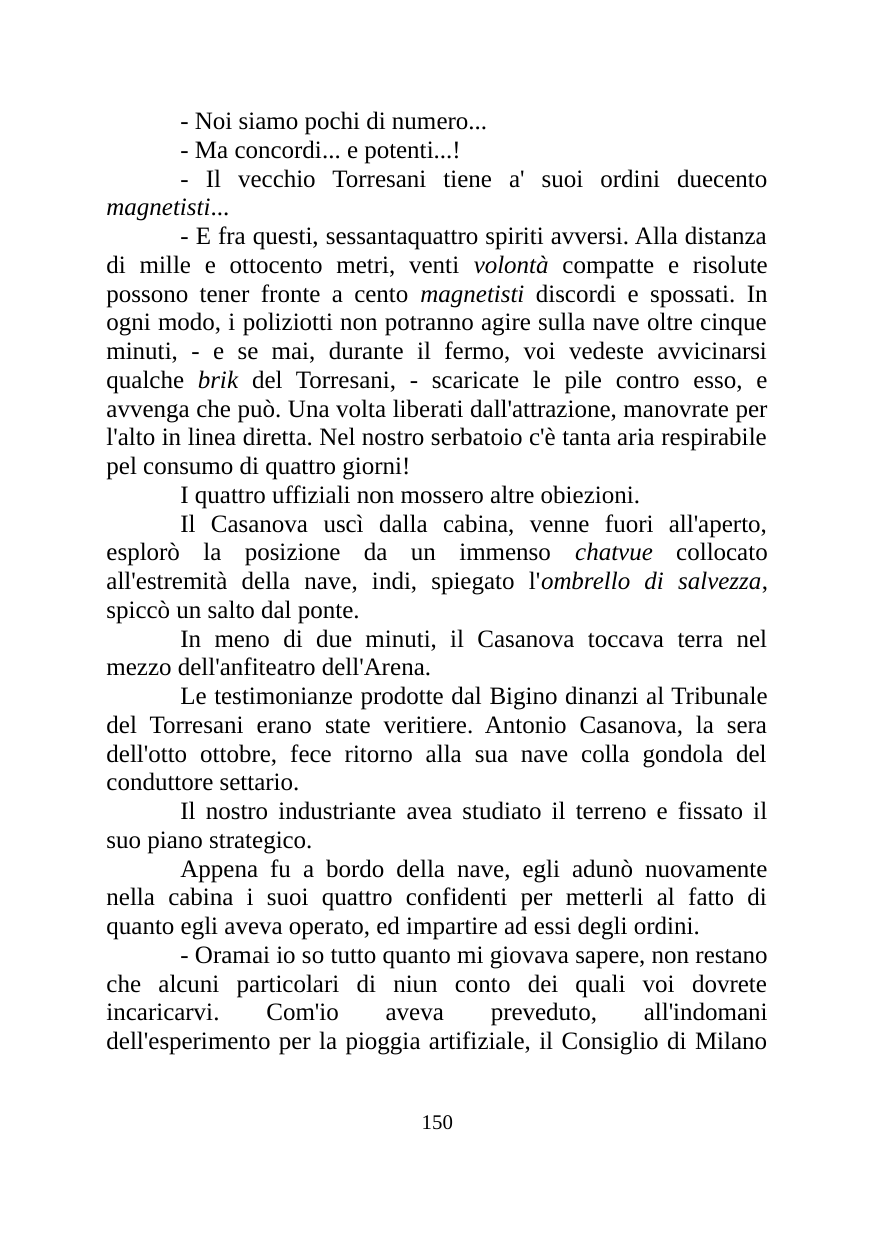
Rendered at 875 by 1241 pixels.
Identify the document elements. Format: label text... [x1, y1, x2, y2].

text - Noi siamo pochi di numero... [106, 106, 768, 135]
text - Il vecchio Torresani tiene a' suoi ordini duecento magnetisti... [106, 164, 768, 221]
text - Ma concordi... e potenti...! [106, 135, 768, 164]
text Il Casanova uscì dalla cabina, venne fuori all'aperto, esplorò la posizione da un immenso chatvue collocato all'estremità della nave, indi, spiegato l'ombrello di salvezza, spiccò un salto dal ponte. [106, 509, 768, 624]
text I quattro uffiziali non mossero altre obiezioni. [106, 480, 768, 509]
text - Oramai io so tutto quanto mi giovava sapere, non restano che alcuni particolari di niun conto dei quali voi dovrete incaricarvi. Com'io aveva preveduto, all'indomani dell'esperimento per la pioggia artifiziale, il Consiglio di Milano [106, 940, 768, 1055]
text - E fra questi, sessantaquattro spiriti avversi. Alla distanza di mille e ottocento metri, venti volontà compatte e risolute possono tener fronte a cento magnetisti discordi e spossati. In ogni modo, i poliziotti non potranno agire sulla nave oltre cinque minuti, - e se mai, durante il fermo, voi vedeste avvicinarsi qualche brik del Torresani, - scaricate le pile contro esso, e avvenga che può. Una volta liberati dall'attrazione, manovrate per l'alto in linea diretta. Nel nostro serbatoio c'è tanta aria respirabile pel consumo di quattro giorni! [106, 221, 768, 480]
text Le testimonianze prodotte dal Bigino dinanzi al Tribunale del Torresani erano state veritiere. Antonio Casanova, la sera dell'otto ottobre, fece ritorno alla sua nave colla gondola del conduttore settario. [106, 681, 768, 796]
text Il nostro industriante avea studiato il terreno e fissato il suo piano strategico. [106, 796, 768, 854]
text In meno di due minuti, il Casanova toccava terra nel mezzo dell'anfiteatro dell'Arena. [106, 624, 768, 681]
text Appena fu a bordo della nave, egli adunò nuovamente nella cabina i suoi quattro confidenti per metterli al fatto di quanto egli aveva operato, ed impartire ad essi degli ordini. [106, 854, 768, 940]
